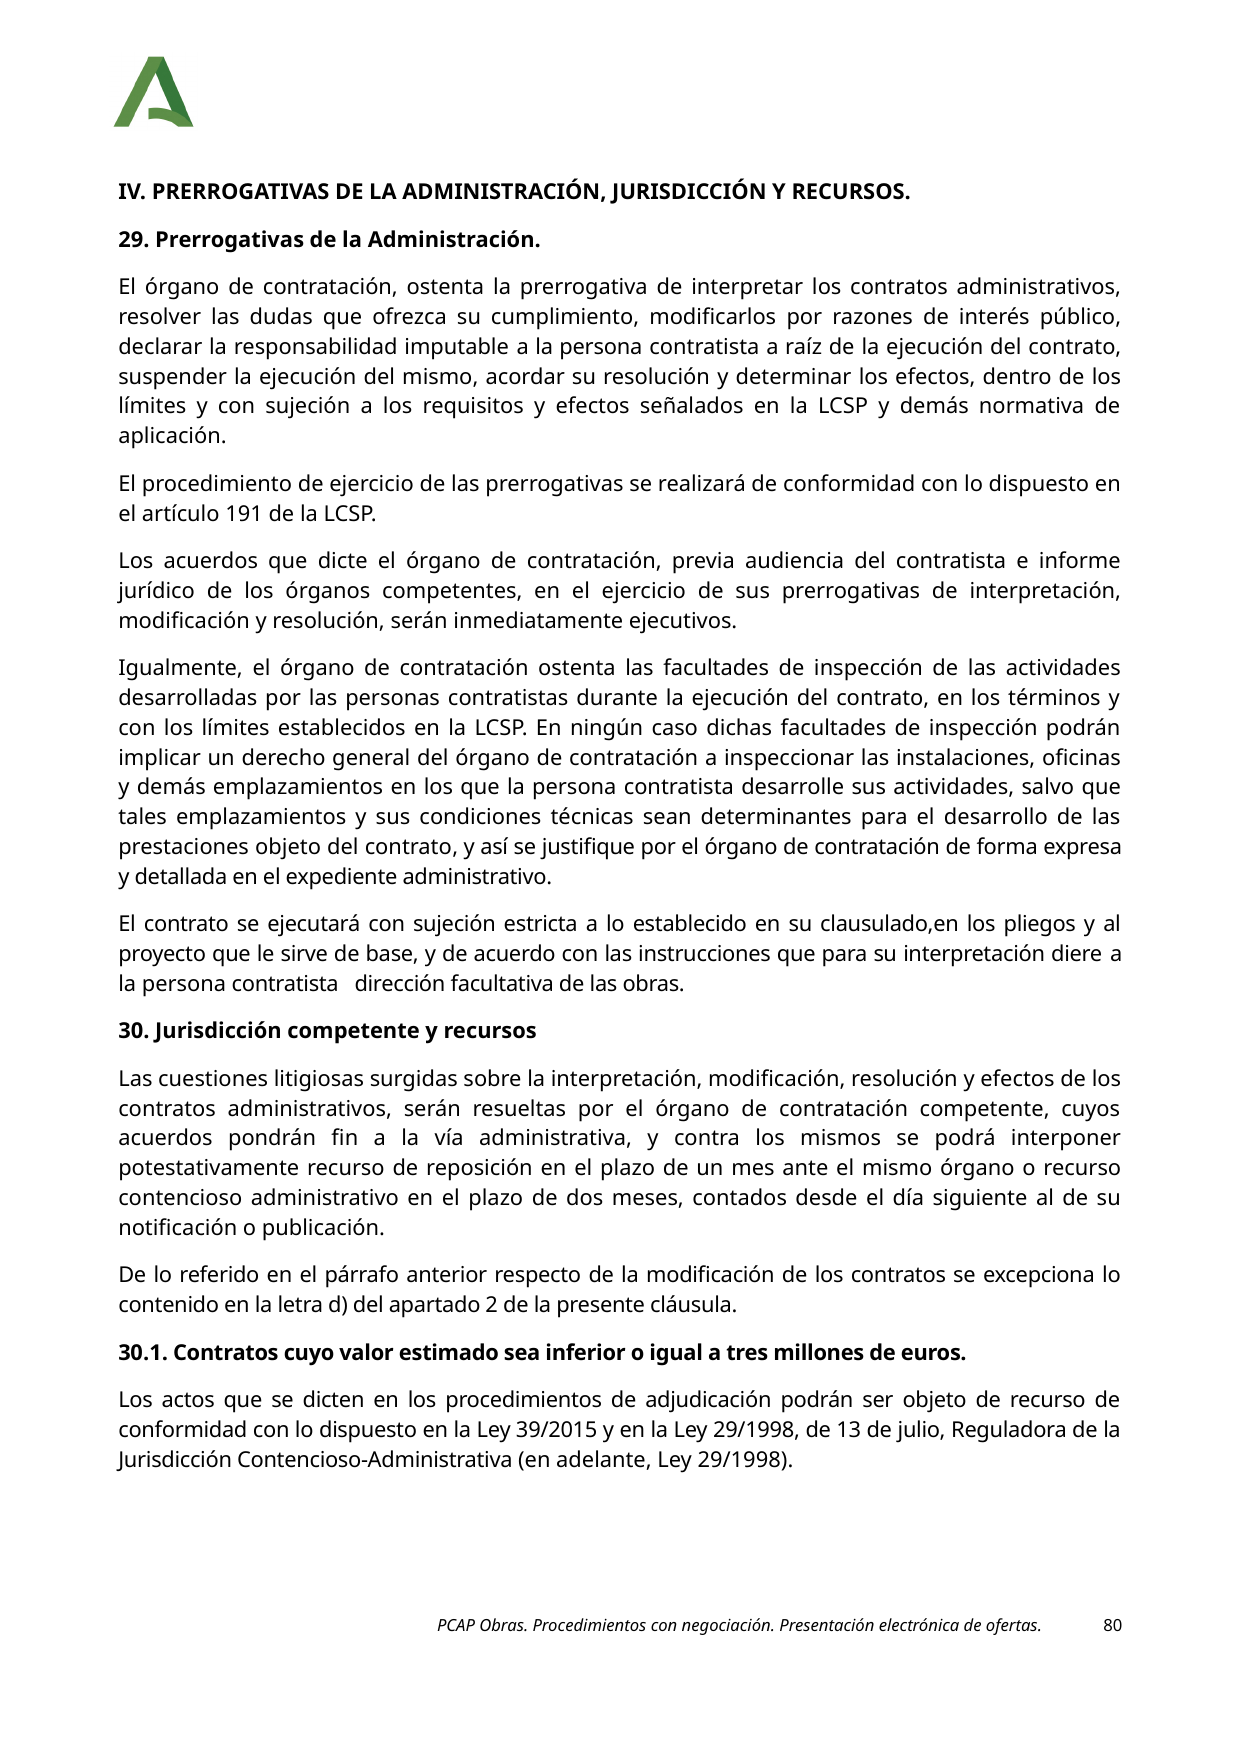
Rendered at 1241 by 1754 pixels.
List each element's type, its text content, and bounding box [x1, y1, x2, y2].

subtitle IV. PRERROGATIVAS DE LA ADMINISTRACIÓN, JURISDICCIÓN Y RECURSOS. [118, 176, 1122, 206]
text Las cuestiones litigiosas surgidas sobre la interpretación, modificación, resolución y efectos de los contratos administrativos, serán resueltas por el órgano de contratación competente, cuyos acuerdos pondrán fin a la vía administrativa, y contra los mismos se podrá interponer potestativamente recurso de reposición en el plazo de un mes ante el mismo órgano o recurso contencioso administrativo en el plazo de dos meses, contados desde el día siguiente al de su notificación o publicación. [118, 1063, 1122, 1242]
subtitle 30. Jurisdicción competente y recursos [118, 1015, 1122, 1045]
picture [109, 52, 198, 131]
text Los acuerdos que dicte el órgano de contratación, previa audiencia del contratista e informe jurídico de los órganos competentes, en el ejercicio de sus prerrogativas de interpretación, modificación y resolución, serán inmediatamente ejecutivos. [118, 545, 1122, 634]
text Los actos que se dicten en los procedimientos de adjudicación podrán ser objeto de recurso de conformidad con lo dispuesto en la Ley 39/2015 y en la Ley 29/1998, de 13 de julio, Reguladora de la Jurisdicción Contencioso-Administrativa (en adelante, Ley 29/1998). [118, 1384, 1122, 1473]
text El contrato se ejecutará con sujeción estricta a lo establecido en su clausulado,en los pliegos y al proyecto que le sirve de base, y de acuerdo con las instrucciones que para su interpretación diere a la persona contratista dirección facultativa de las obras. [118, 908, 1122, 998]
text El órgano de contratación, ostenta la prerrogativa de interpretar los contratos administrativos, resolver las dudas que ofrezca su cumplimiento, modificarlos por razones de interés público, declarar la responsabilidad imputable a la persona contratista a raíz de la ejecución del contrato, suspender la ejecución del mismo, acordar su resolución y determinar los efectos, dentro de los límites y con sujeción a los requisitos y efectos señalados en la LCSP y demás normativa de aplicación. [118, 271, 1122, 450]
subtitle 29. Prerrogativas de la Administración. [118, 224, 1122, 254]
text Igualmente, el órgano de contratación ostenta las facultades de inspección de las actividades desarrolladas por las personas contratistas durante la ejecución del contrato, en los términos y con los límites establecidos en la LCSP. En ningún caso dichas facultades de inspección podrán implicar un derecho general del órgano de contratación a inspeccionar las instalaciones, oficinas y demás emplazamientos en los que la persona contratista desarrolle sus actividades, salvo que tales emplazamientos y sus condiciones técnicas sean determinantes para el desarrollo de las prestaciones objeto del contrato, y así se justifique por el órgano de contratación de forma expresa y detallada en el expediente administrativo. [118, 652, 1122, 891]
text De lo referido en el párrafo anterior respecto de la modificación de los contratos se excepciona lo contenido en la letra d) del apartado 2 de la presente cláusula. [118, 1259, 1122, 1319]
text El procedimiento de ejercicio de las prerrogativas se realizará de conformidad con lo dispuesto en el artículo 191 de la LCSP. [118, 468, 1122, 527]
subtitle 30.1. Contratos cuyo valor estimado sea inferior o igual a tres millones de euros. [118, 1337, 1122, 1366]
